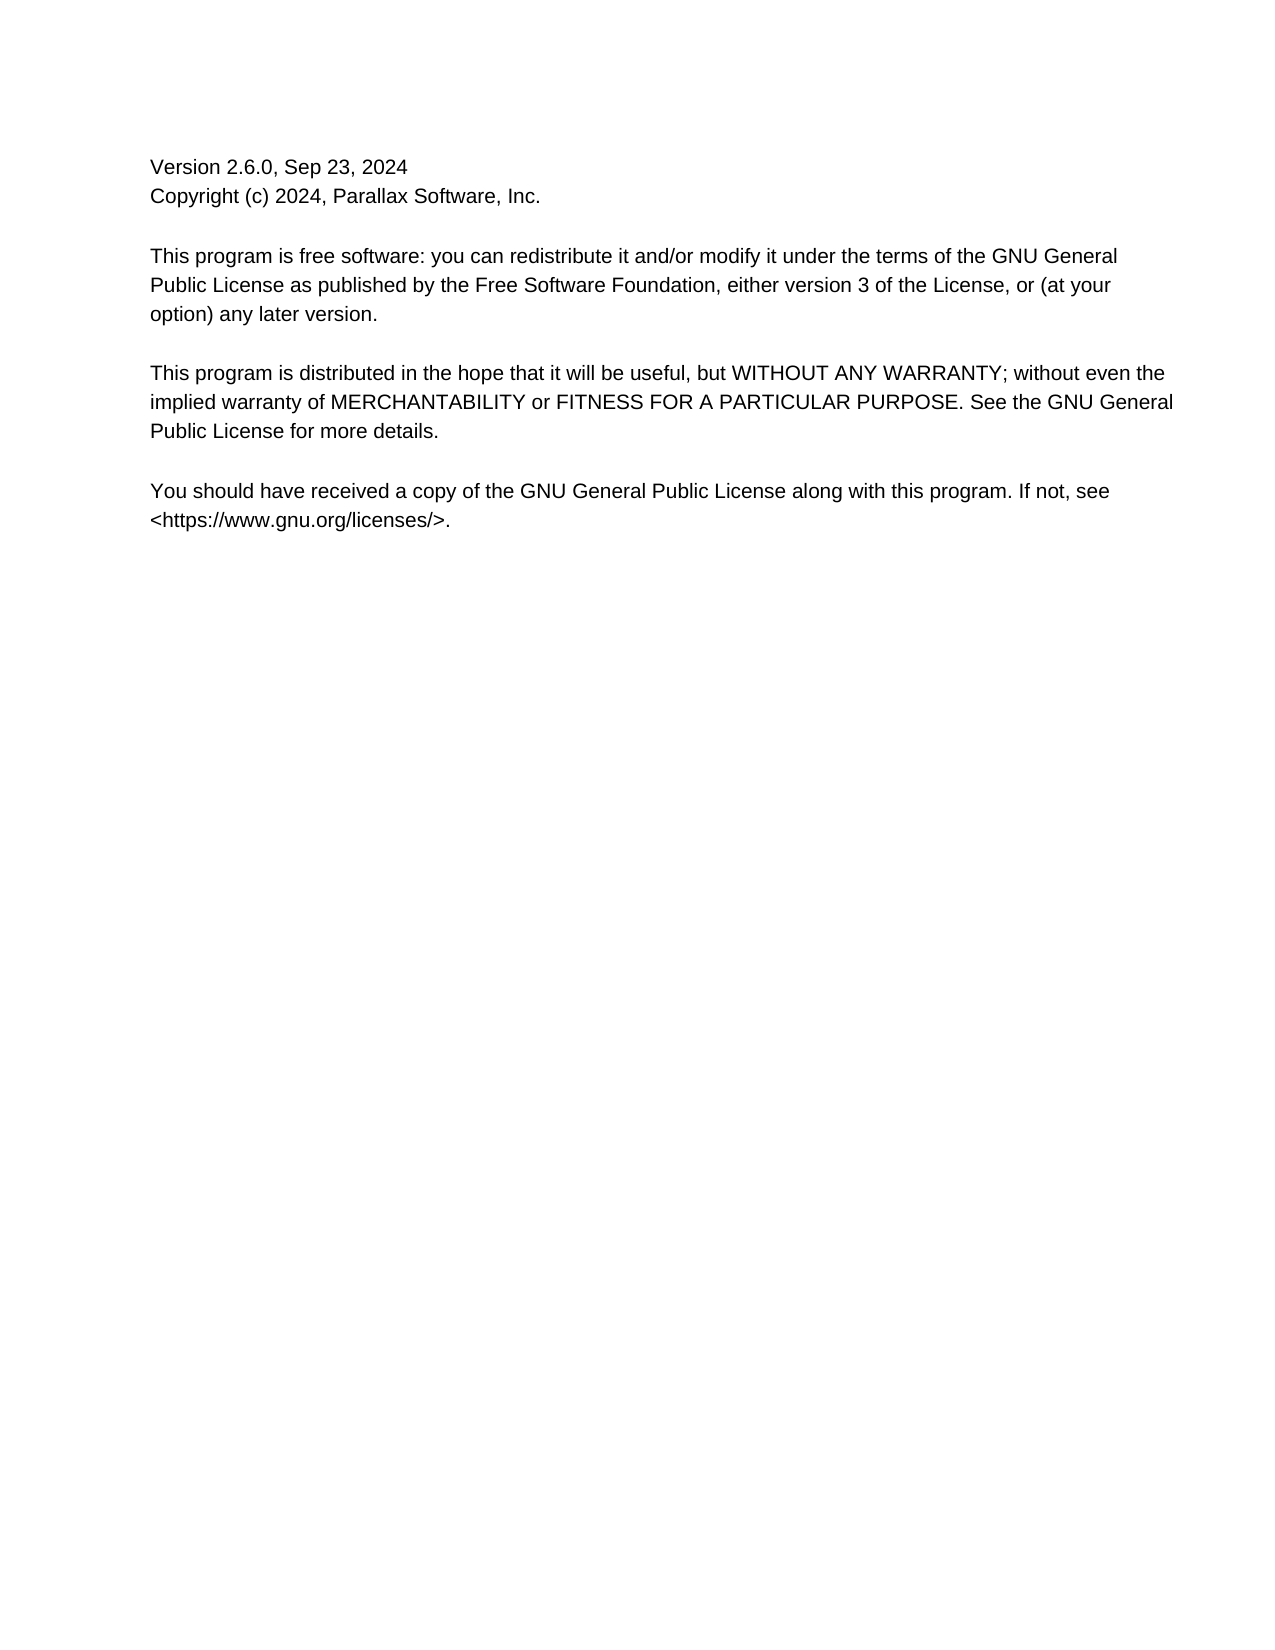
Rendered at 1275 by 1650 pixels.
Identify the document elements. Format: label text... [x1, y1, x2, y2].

text This program is distributed in the hope that it will be useful, but WITHOUT ANY WARRANTY; without even the implied warranty of MERCHANTABILITY or FITNESS FOR A PARTICULAR PURPOSE. See the GNU General Public License for more details. [150, 356, 1180, 443]
text This program is free software: you can redistribute it and/or modify it under the terms of the GNU General Public License as published by the Free Software Foundation, either version 3 of the License, or (at your option) any later version. [150, 238, 1180, 326]
text Version 2.6.0, Sep 23, 2024 Copyright (c) 2024, Parallax Software, Inc. [150, 150, 1180, 208]
text You should have received a copy of the GNU General Public License along with this program. If not, see <https://www.gnu.org/licenses/>. [150, 473, 1180, 532]
